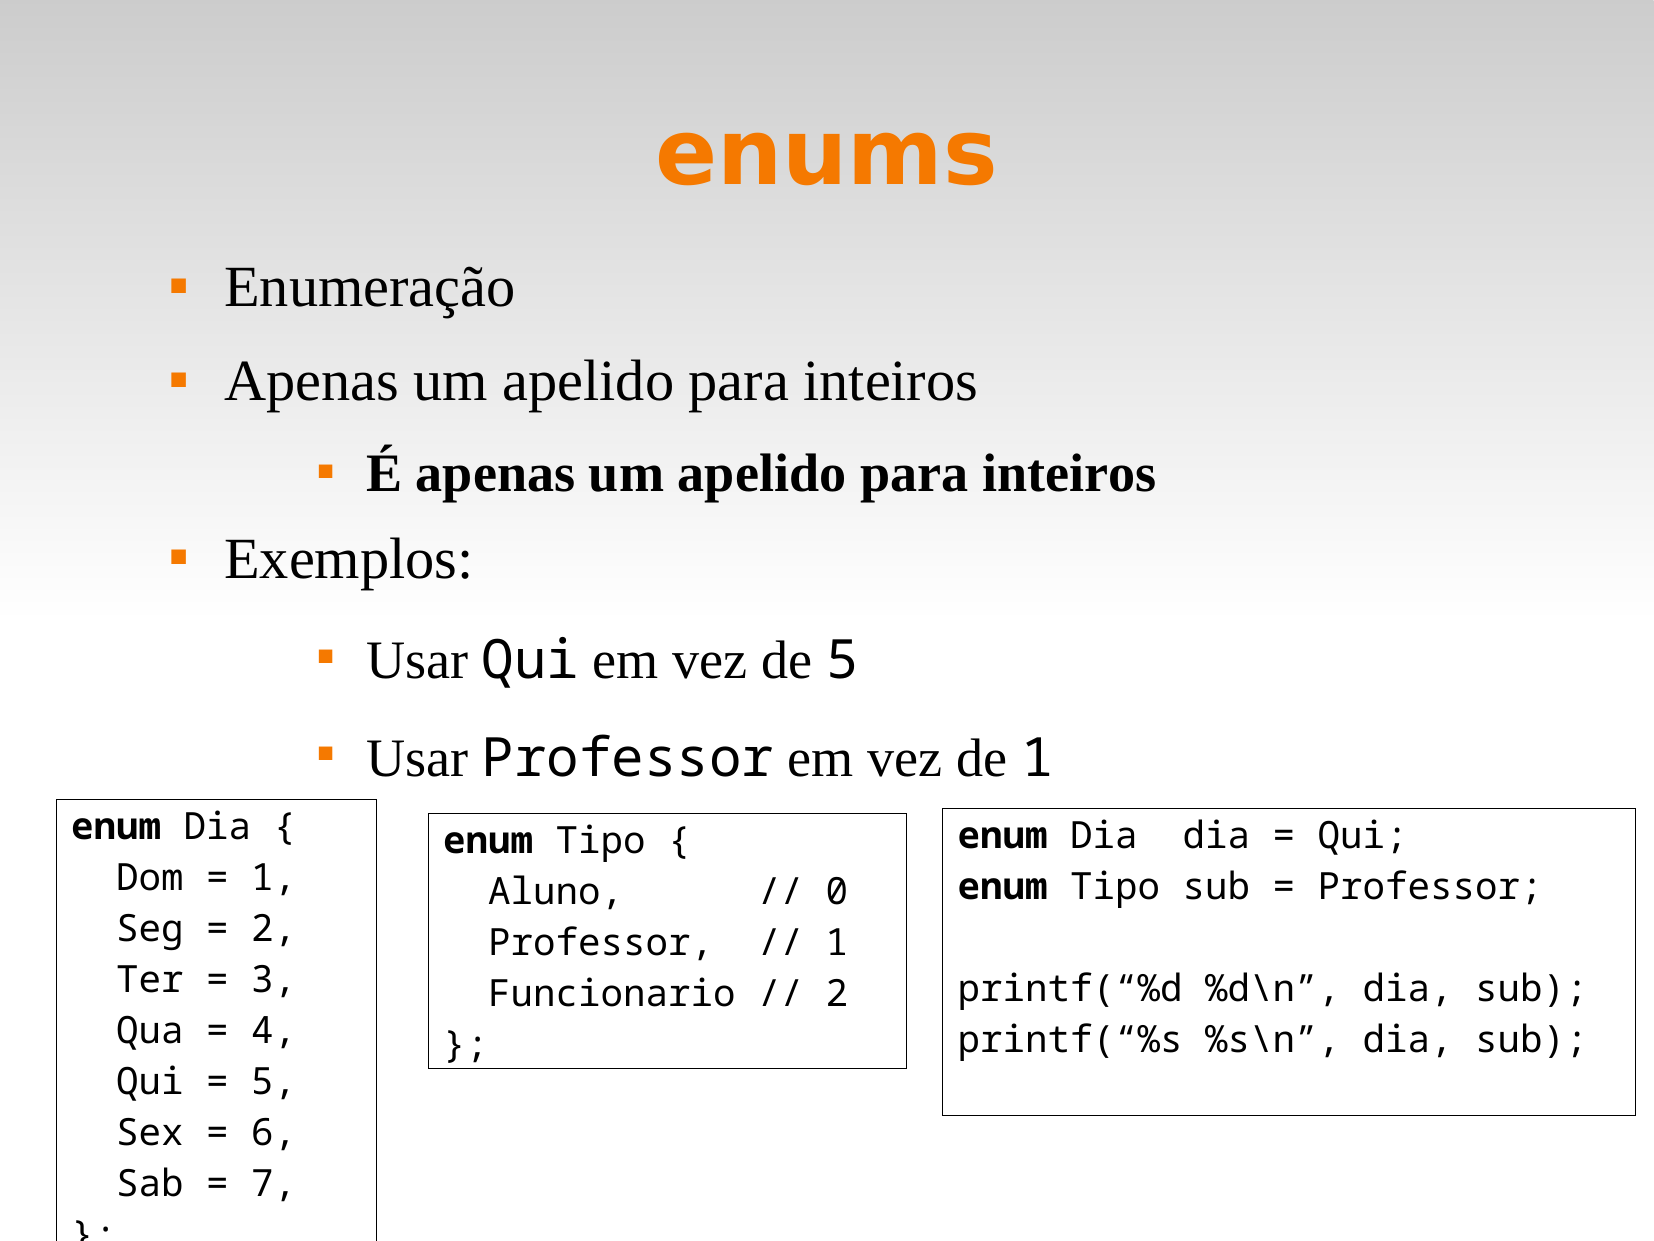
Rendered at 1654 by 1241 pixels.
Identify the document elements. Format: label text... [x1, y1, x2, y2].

text_box enum Dia dia = Qui; enum Tipo sub = Professor; printf(“%d %d\n”, dia, sub); printf(“%s %s\n”, dia, sub); [942, 821, 1636, 1103]
list Enumeração Apenas um apelido para inteiros É apenas um apelido para inteiros Exemplos: Usar Qui em vez de 5 Usar Professor em vez de 1 [82, 254, 1571, 1114]
text_box enum Dia { Dom = 1, Seg = 2, Ter = 3, Qua = 4, Qui = 5, Sex = 6, Sab = 7, }; [56, 821, 377, 1238]
title enums [82, 49, 1571, 254]
text_box enum Tipo { Aluno, // 0 Professor, // 1 Funcionario // 2 }; [428, 821, 907, 1062]
